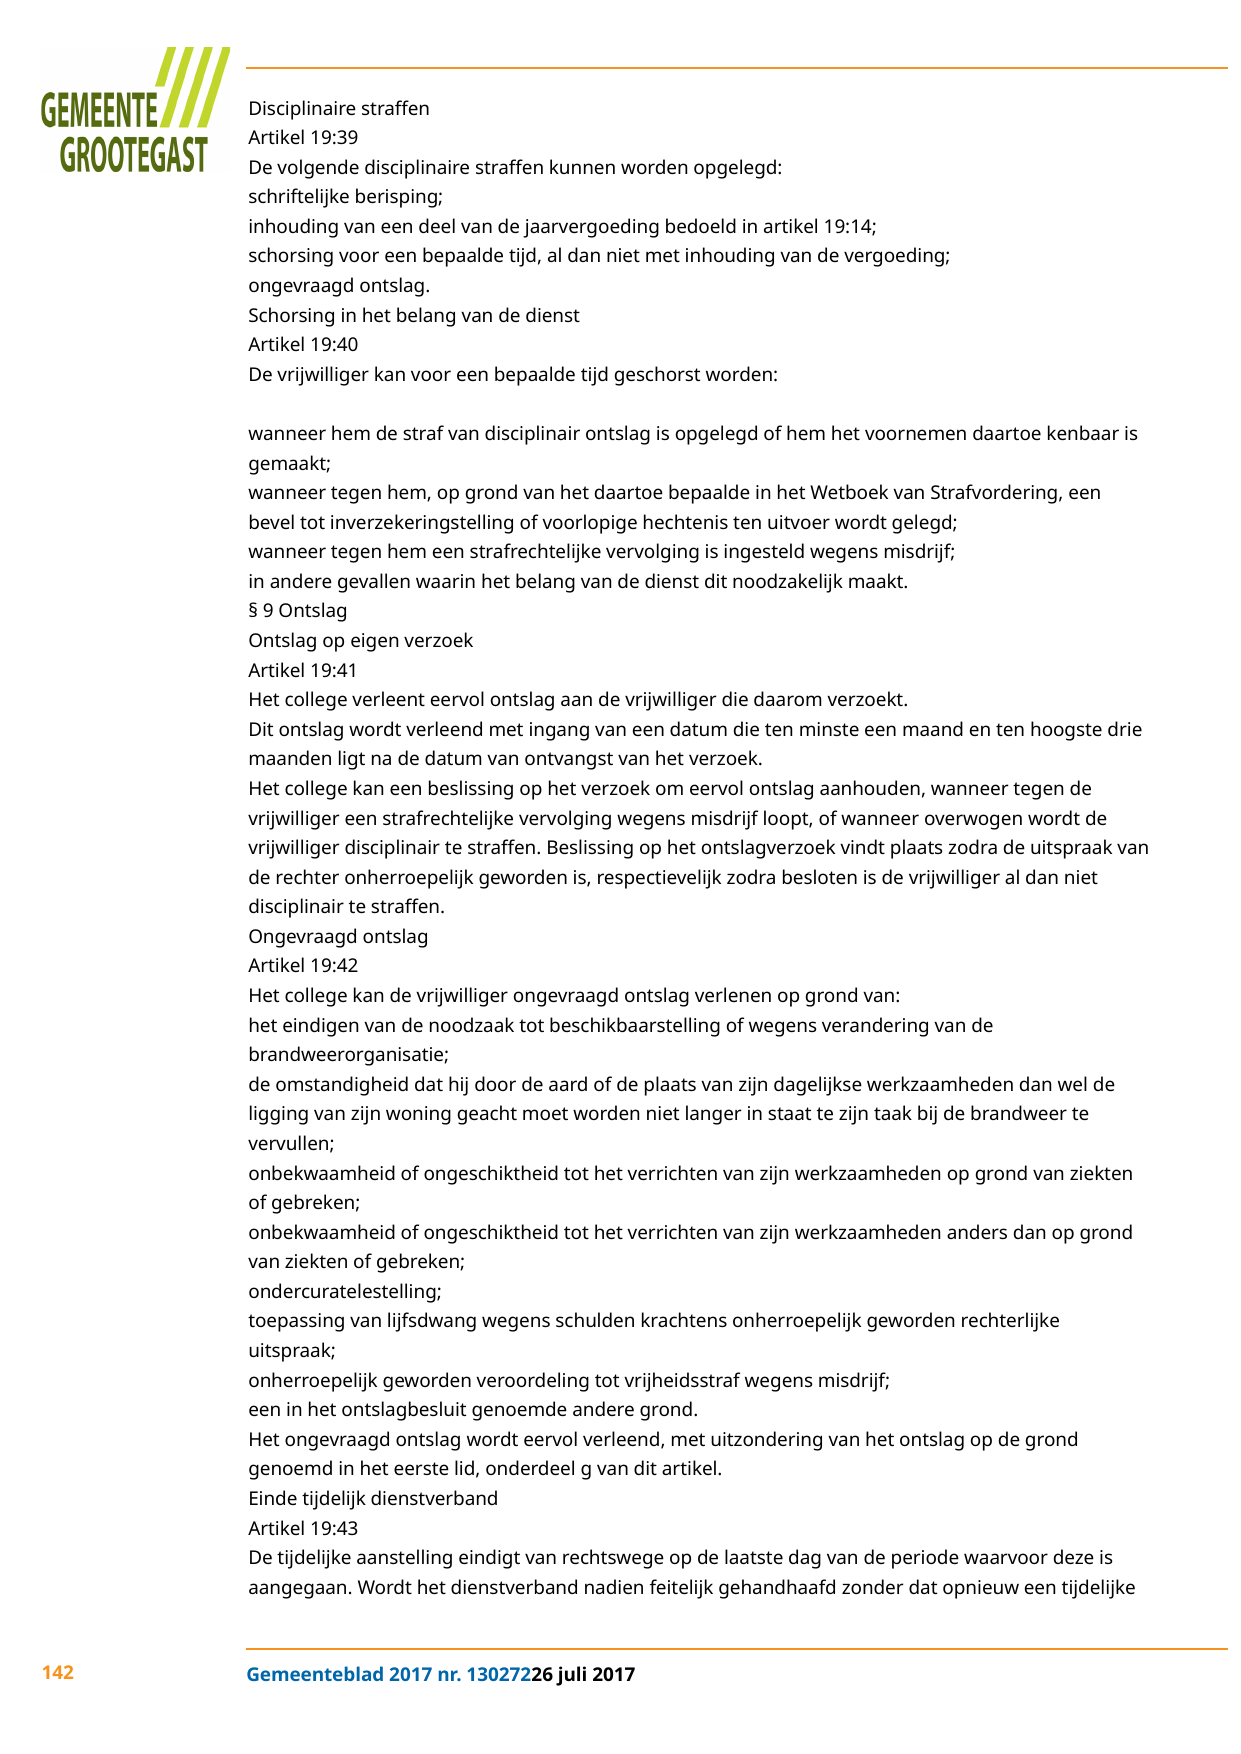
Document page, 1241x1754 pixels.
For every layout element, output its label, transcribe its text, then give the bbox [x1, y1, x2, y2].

text een in het ontslagbesluit genoemde andere grond. [248, 1396, 1152, 1422]
text Disciplinaire straffen [248, 95, 1152, 121]
text onherroepelijk geworden veroordeling tot vrijheidsstraf wegens misdrijf; [248, 1367, 1152, 1393]
text Schorsing in het belang van de dienst [248, 302, 1152, 328]
text Artikel 19:40 [248, 331, 1152, 357]
text de omstandigheid dat hij door de aard of de plaats van zijn dagelijkse werkzaamheden dan wel de ligging van zijn woning geacht moet worden niet langer in staat te zijn taak bij de brandweer te vervullen; [248, 1071, 1152, 1156]
text De vrijwilliger kan voor een bepaalde tijd geschorst worden: [248, 361, 1152, 387]
text Het college verleent eervol ontslag aan de vrijwilliger die daarom verzoekt. [248, 686, 1152, 712]
text Het ongevraagd ontslag wordt eervol verleend, met uitzondering van het ontslag op de grond genoemd in het eerste lid, onderdeel g van dit artikel. [248, 1426, 1152, 1481]
text inhouding van een deel van de jaarvergoeding bedoeld in artikel 19:14; [248, 213, 1152, 239]
text wanneer tegen hem, op grond van het daartoe bepaalde in het Wetboek van Strafvordering, een bevel tot inverzekeringstelling of voorlopige hechtenis ten uitvoer wordt gelegd; [248, 479, 1152, 535]
text onbekwaamheid of ongeschiktheid tot het verrichten van zijn werkzaamheden op grond van ziekten of gebreken; [248, 1160, 1152, 1215]
text Einde tijdelijk dienstverband [248, 1485, 1152, 1511]
text Het college kan een beslissing op het verzoek om eervol ontslag aanhouden, wanneer tegen de vrijwilliger een strafrechtelijke vervolging wegens misdrijf loopt, of wanneer overwogen wordt de vrijwilliger disciplinair te straffen. Beslissing op het ontslagverzoek vindt plaats zodra de uitspraak van de rechter onherroepelijk geworden is, respectievelijk zodra besloten is de vrijwilliger al dan niet disciplinair te straffen. [248, 775, 1152, 919]
text het eindigen van de noodzaak tot beschikbaarstelling of wegens verandering van de brandweerorganisatie; [248, 1012, 1152, 1067]
text ondercuratelestelling; [248, 1278, 1152, 1304]
text Artikel 19:39 [248, 124, 1152, 150]
text schorsing voor een bepaalde tijd, al dan niet met inhouding van de vergoeding; [248, 243, 1152, 268]
text in andere gevallen waarin het belang van de dienst dit noodzakelijk maakt. [248, 568, 1152, 594]
text Artikel 19:42 [248, 953, 1152, 978]
text Ontslag op eigen verzoek [248, 627, 1152, 653]
text Dit ontslag wordt verleend met ingang van een datum die ten minste een maand en ten hoogste drie maanden ligt na de datum van ontvangst van het verzoek. [248, 716, 1152, 771]
text Ongevraagd ontslag [248, 923, 1152, 949]
picture [41, 47, 231, 172]
text wanneer tegen hem een strafrechtelijke vervolging is ingesteld wegens misdrijf; [248, 538, 1152, 564]
text ongevraagd ontslag. [248, 272, 1152, 298]
text De volgende disciplinaire straffen kunnen worden opgelegd: [248, 154, 1152, 180]
text Artikel 19:41 [248, 657, 1152, 683]
text schriftelijke berisping; [248, 183, 1152, 209]
text § 9 Ontslag [248, 598, 1152, 623]
text Het college kan de vrijwilliger ongevraagd ontslag verlenen op grond van: [248, 982, 1152, 1008]
text toepassing van lijfsdwang wegens schulden krachtens onherroepelijk geworden rechterlijke uitspraak; [248, 1308, 1152, 1363]
text De tijdelijke aanstelling eindigt van rechtswege op de laatste dag van de periode waarvoor deze is aangegaan. Wordt het dienstverband nadien feitelijk gehandhaafd zonder dat opnieuw een tijdelijke [248, 1544, 1152, 1600]
text onbekwaamheid of ongeschiktheid tot het verrichten van zijn werkzaamheden anders dan op grond van ziekten of gebreken; [248, 1219, 1152, 1274]
text wanneer hem de straf van disciplinair ontslag is opgelegd of hem het voornemen daartoe kenbaar is gemaakt; [248, 420, 1152, 476]
text Artikel 19:43 [248, 1515, 1152, 1541]
